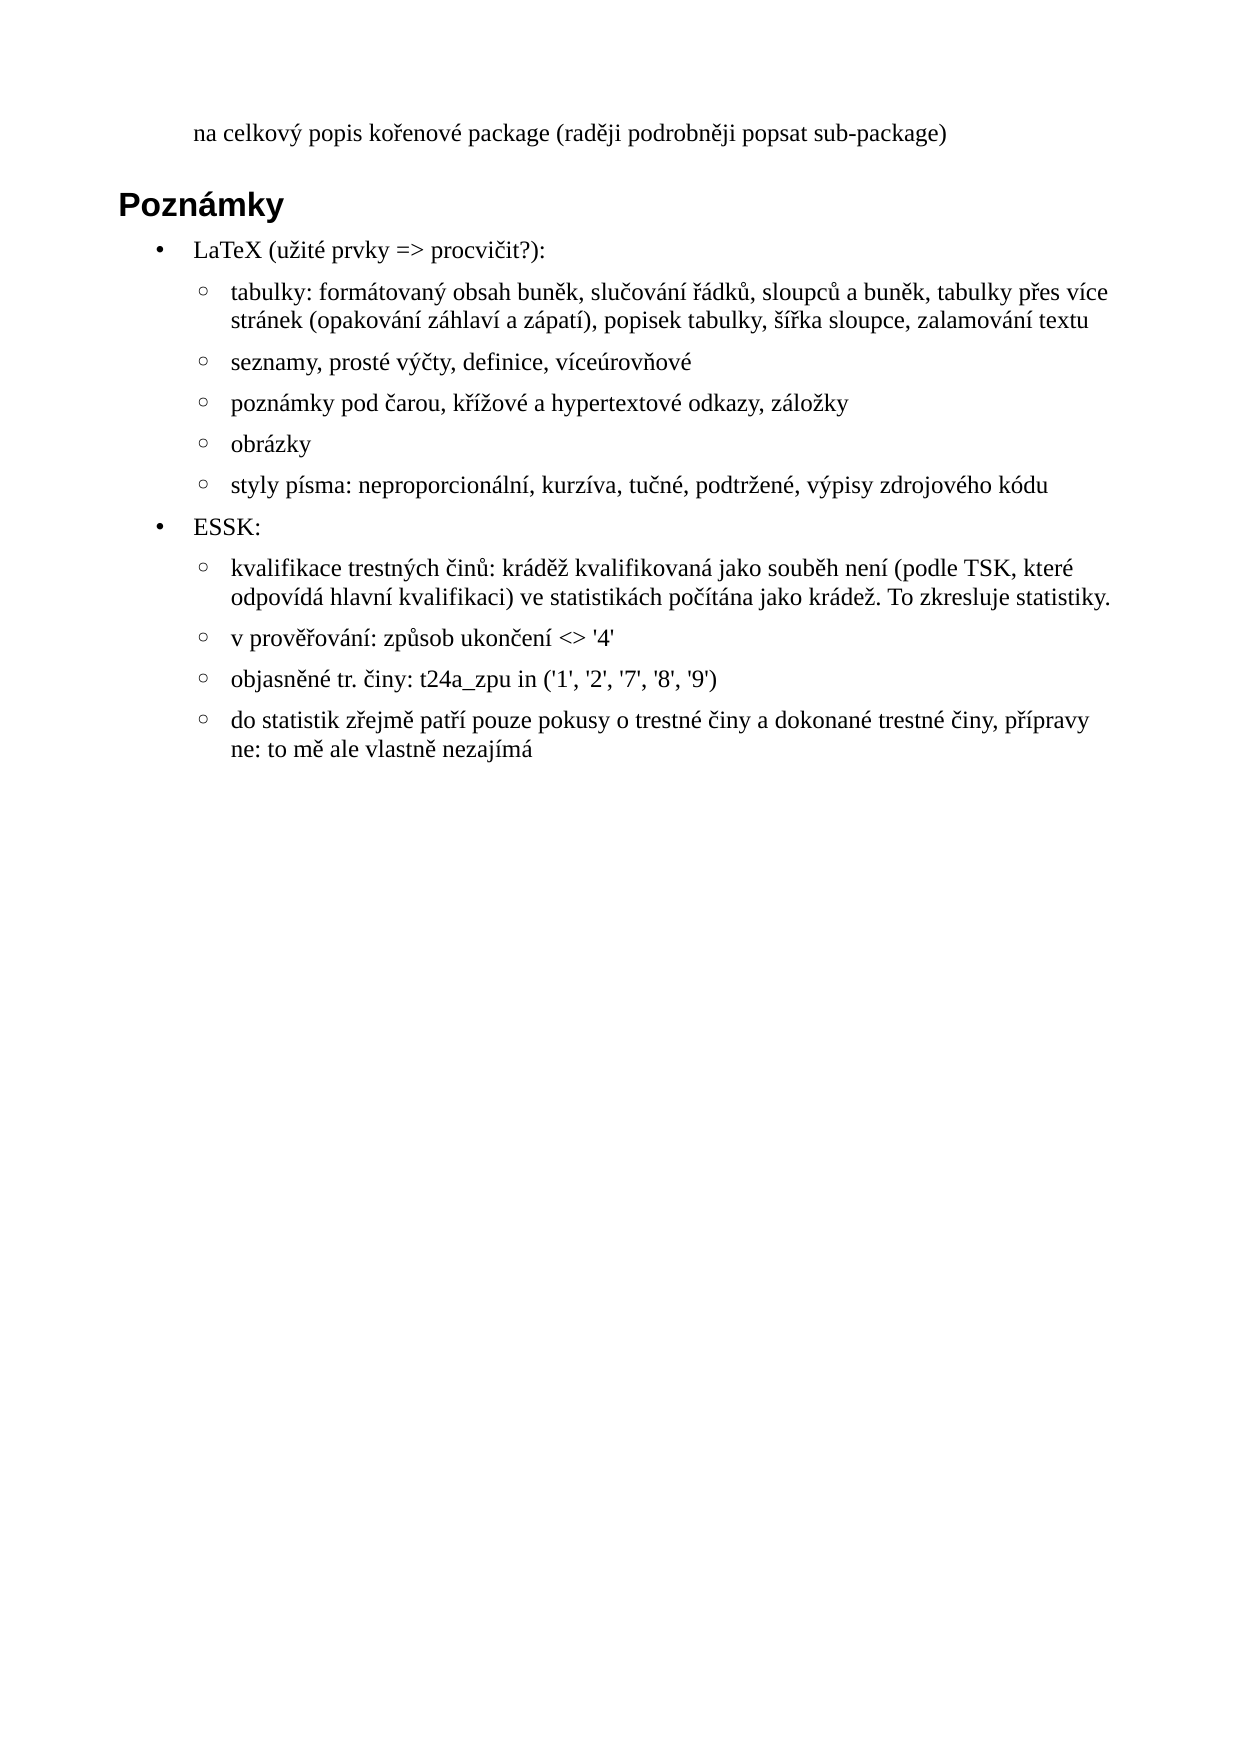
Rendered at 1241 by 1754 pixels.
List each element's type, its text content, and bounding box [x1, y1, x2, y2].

list obrázky [193, 429, 1122, 458]
list do statistik zřejmě patří pouze pokusy o trestné činy a dokonané trestné činy, přípravy ne: to mě ale vlastně nezajímá [193, 706, 1122, 763]
list objasněné tr. činy: t24a_zpu in ('1', '2', '7', '8', '9') [193, 664, 1122, 693]
list styly písma: neproporcionální, kurzíva, tučné, podtržené, výpisy zdrojového kódu [193, 471, 1122, 499]
list kvalifikace trestných činů: kráděž kvalifikovaná jako souběh není (podle TSK, které odpovídá hlavní kvalifikaci) ve statistikách počítána jako krádež. To zkresluje statistiky. [193, 553, 1122, 611]
list ESSK: [156, 512, 1122, 541]
list na celkový popis kořenové package (raději podrobněji popsat sub-package) [156, 118, 1122, 147]
list LaTeX (užité prvky => procvičit?): [156, 236, 1122, 264]
list tabulky: formátovaný obsah buněk, slučování řádků, sloupců a buněk, tabulky přes více stránek (opakování záhlaví a zápatí), popisek tabulky, šířka sloupce, zalamování textu [193, 277, 1122, 334]
list v prověřování: způsob ukončení <> '4' [193, 623, 1122, 652]
subtitle Poznámky [118, 184, 1122, 223]
list poznámky pod čarou, křížové a hypertextové odkazy, záložky [193, 388, 1122, 417]
list seznamy, prosté výčty, definice, víceúrovňové [193, 347, 1122, 376]
